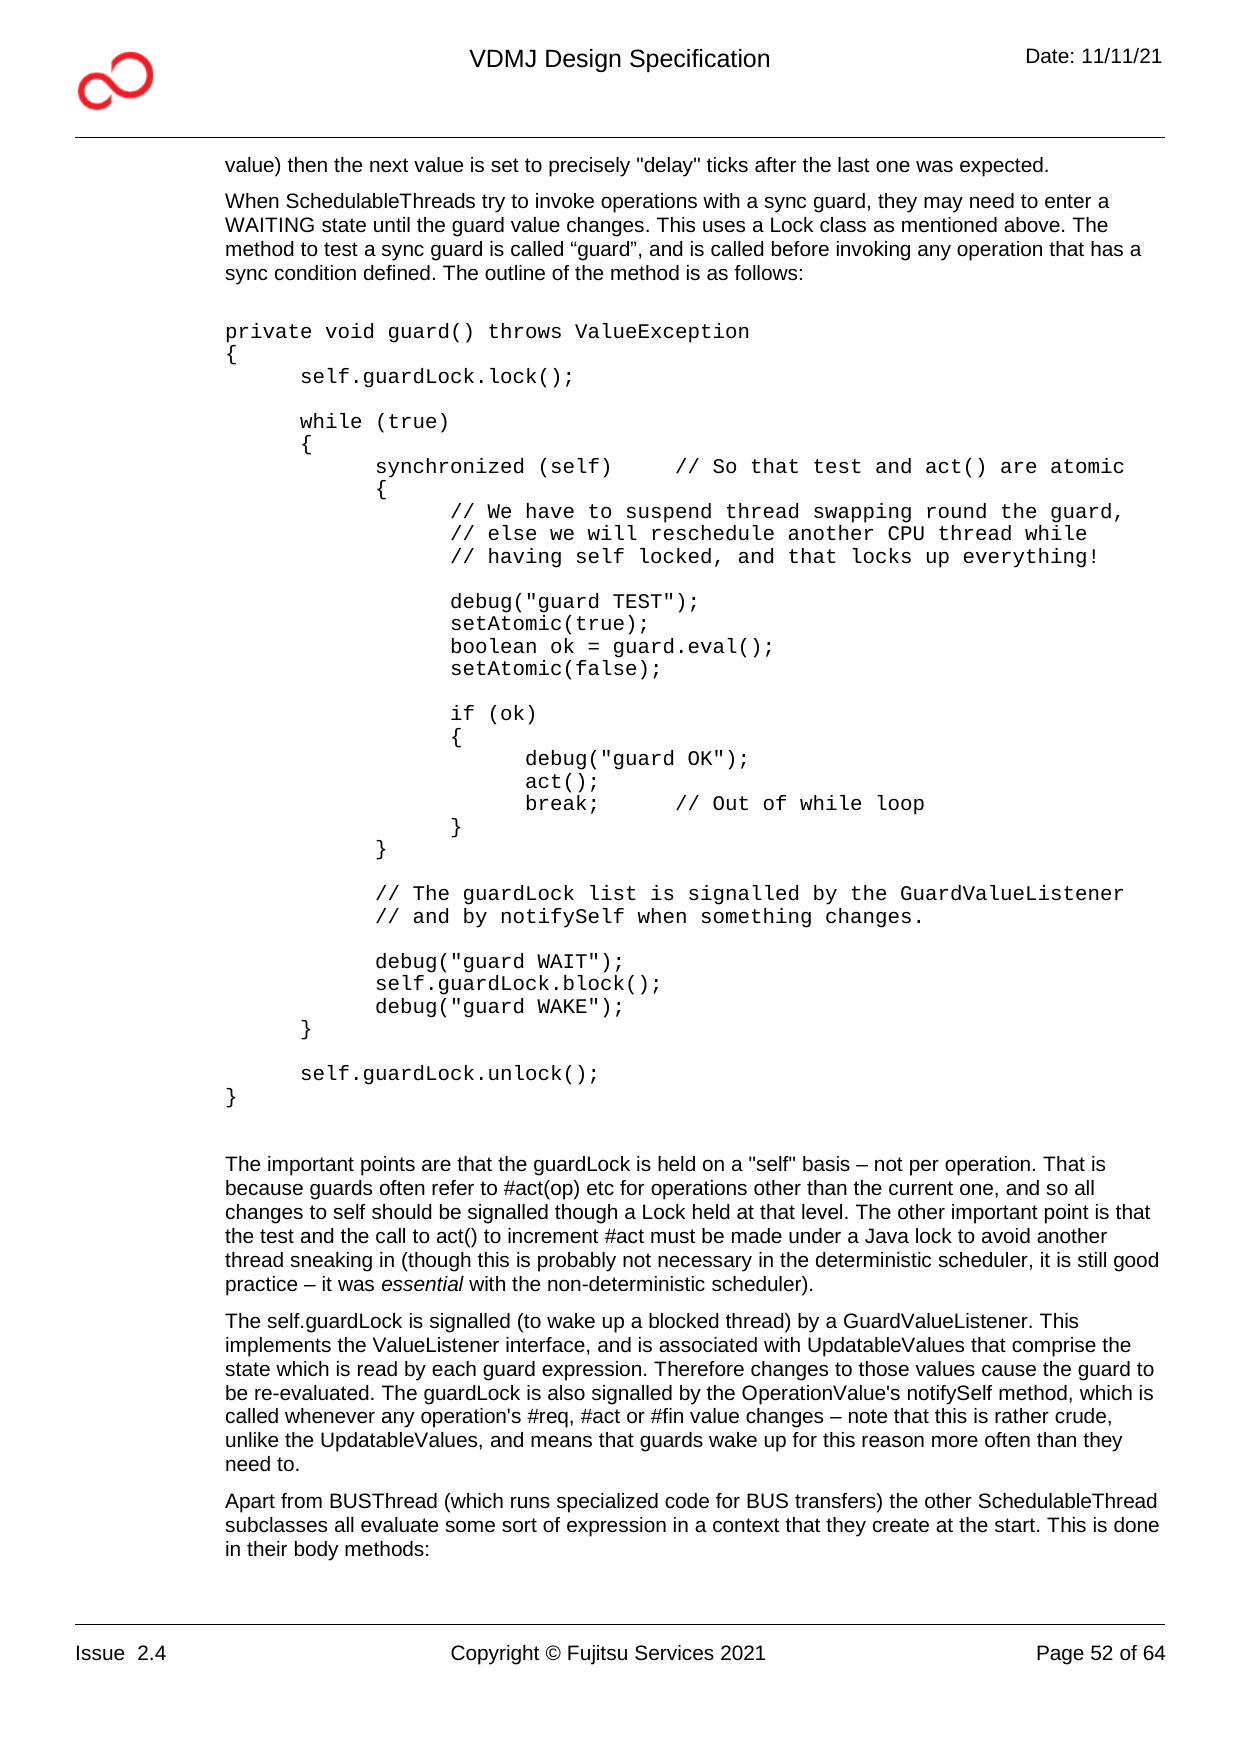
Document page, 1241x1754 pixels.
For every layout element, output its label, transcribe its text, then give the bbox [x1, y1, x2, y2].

text private void guard() throws ValueException [225, 320, 1165, 343]
text { [225, 343, 1165, 365]
text // We have to suspend thread swapping round the guard, [225, 500, 1165, 523]
text } [225, 1018, 1165, 1040]
text { [225, 478, 1165, 500]
text self.guardLock.lock(); [225, 365, 1165, 388]
text debug("guard TEST"); [225, 590, 1165, 613]
text self.guardLock.block(); [225, 973, 1165, 995]
text synchronized (self) // So that test and act() are atomic [225, 455, 1165, 478]
text self.guardLock.unlock(); [225, 1063, 1165, 1085]
text The self.guardLock is signalled (to wake up a blocked thread) by a GuardValueListener. This implements the ValueListener interface, and is associated with UpdatableValues that comprise the state which is read by each guard expression. Therefore changes to those values cause the guard to be re-evaluated. The guardLock is also signalled by the OperationValue's notifySelf method, which is called whenever any operation's #req, #act or #fin value changes – note that this is rather crude, unlike the UpdatableValues, and means that guards wake up for this reason more often than they need to. [225, 1309, 1165, 1477]
text } [225, 838, 1165, 860]
text debug("guard WAIT"); [225, 950, 1165, 973]
text Apart from BUSThread (which runs specialized code for BUS transfers) the other SchedulableThread subclasses all evaluate some sort of expression in a context that they create at the start. This is done in their body methods: [225, 1489, 1165, 1561]
text setAtomic(true); [225, 613, 1165, 635]
text setAtomic(false); [225, 658, 1165, 680]
text { [225, 433, 1165, 455]
text while (true) [225, 410, 1165, 433]
text { [225, 725, 1165, 748]
text if (ok) [225, 703, 1165, 725]
text The important points are that the guardLock is held on a "self" basis – not per operation. That is because guards often refer to #act(op) etc for operations other than the current one, and so all changes to self should be signalled though a Lock held at that level. The other important point is that the test and the call to act() to increment #act must be made under a Java lock to avoid another thread sneaking in (though this is probably not necessary in the deterministic scheduler, it is still good practice – it was essential with the non-deterministic scheduler). [225, 1153, 1165, 1296]
text When SchedulableThreads try to invoke operations with a sync guard, they may need to enter a WAITING state until the guard value changes. This uses a Lock class as mentioned above. The method to test a sync guard is called “guard”, and is called before invoking any operation that has a sync condition defined. The outline of the method is as follows: [225, 189, 1165, 285]
text debug("guard WAKE"); [225, 995, 1165, 1018]
picture [78, 44, 153, 120]
text } [225, 1085, 1165, 1108]
text // The guardLock list is signalled by the GuardValueListener [225, 883, 1165, 905]
text // having self locked, and that locks up everything! [225, 545, 1165, 568]
text act(); [225, 770, 1165, 793]
text debug("guard OK"); [225, 748, 1165, 770]
text break; // Out of while loop [225, 793, 1165, 815]
text // and by notifySelf when something changes. [225, 905, 1165, 928]
text // else we will reschedule another CPU thread while [225, 523, 1165, 545]
text } [225, 815, 1165, 838]
text boolean ok = guard.eval(); [225, 635, 1165, 658]
text value) then the next value is set to precisely "delay" ticks after the last one was expected. [225, 153, 1165, 177]
